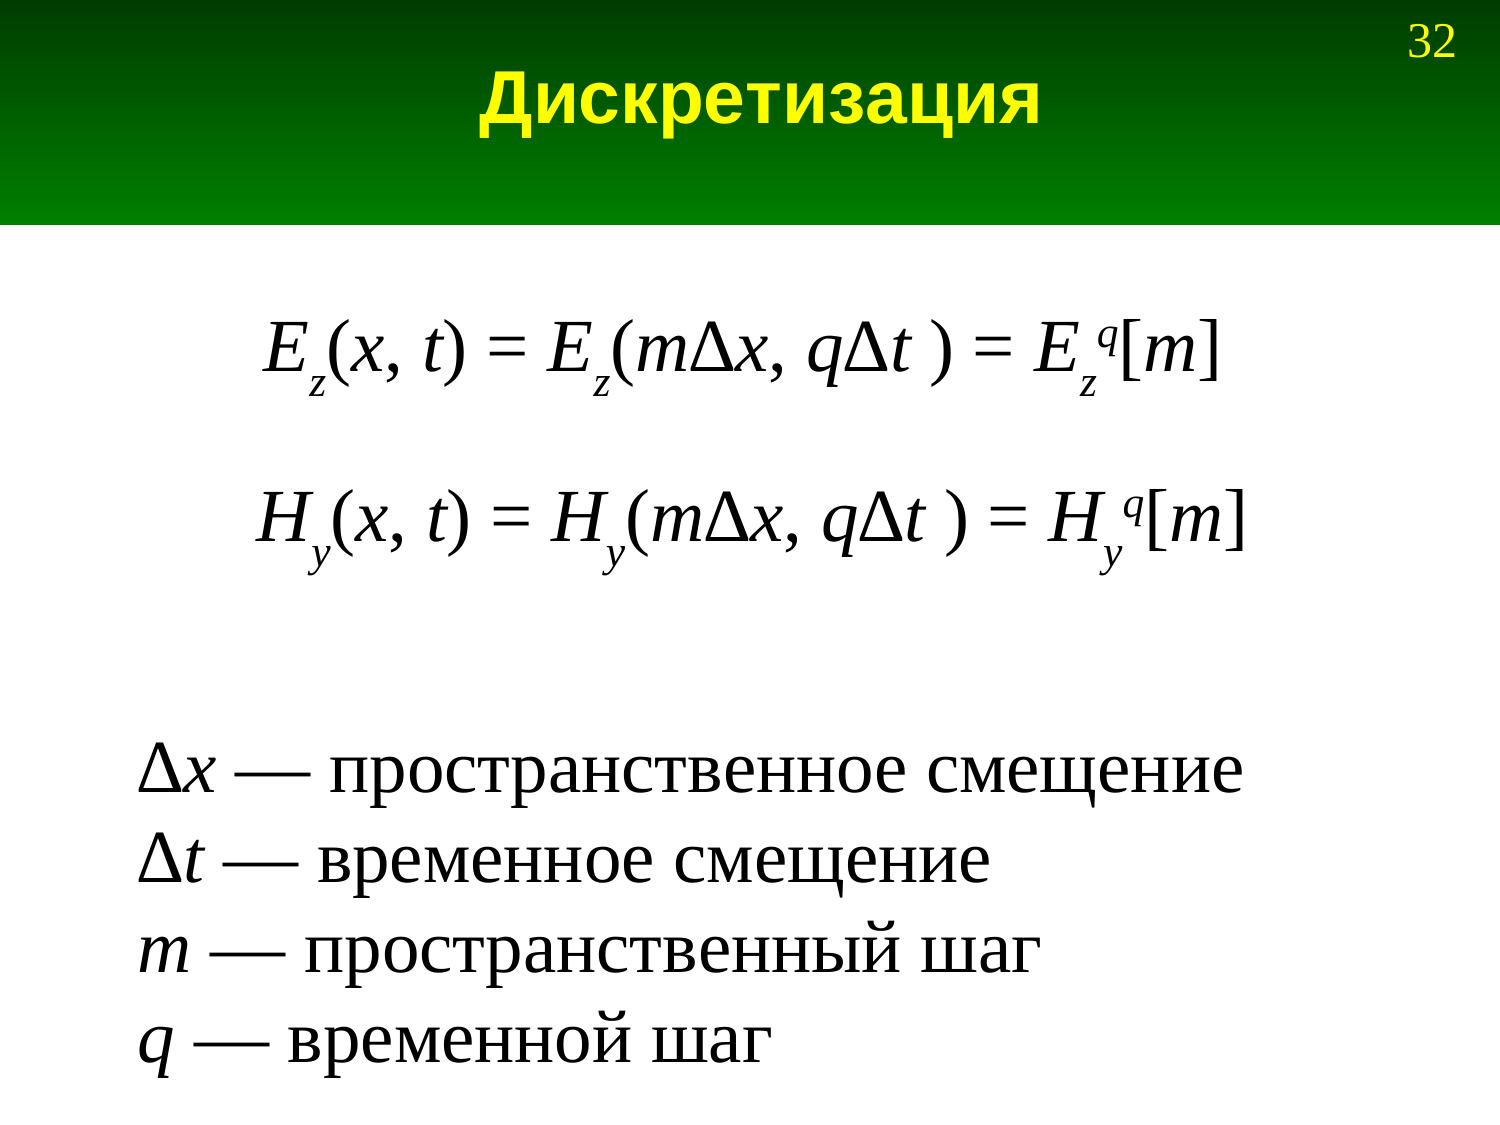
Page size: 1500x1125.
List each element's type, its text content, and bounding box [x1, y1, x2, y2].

text_box ∆x — пространственное смещение ∆t — временное смещение m — пространственный шаг q — временной шаг [123, 710, 1335, 1085]
title Дискретизация [123, 0, 1399, 188]
text_box Ez(x, t) = Ez(m∆x, q∆t ) = Ezq[m] [248, 289, 1276, 415]
text_box Hy(x, t) = Hy(m∆x, q∆t ) = Hyq[m] [242, 459, 1294, 609]
